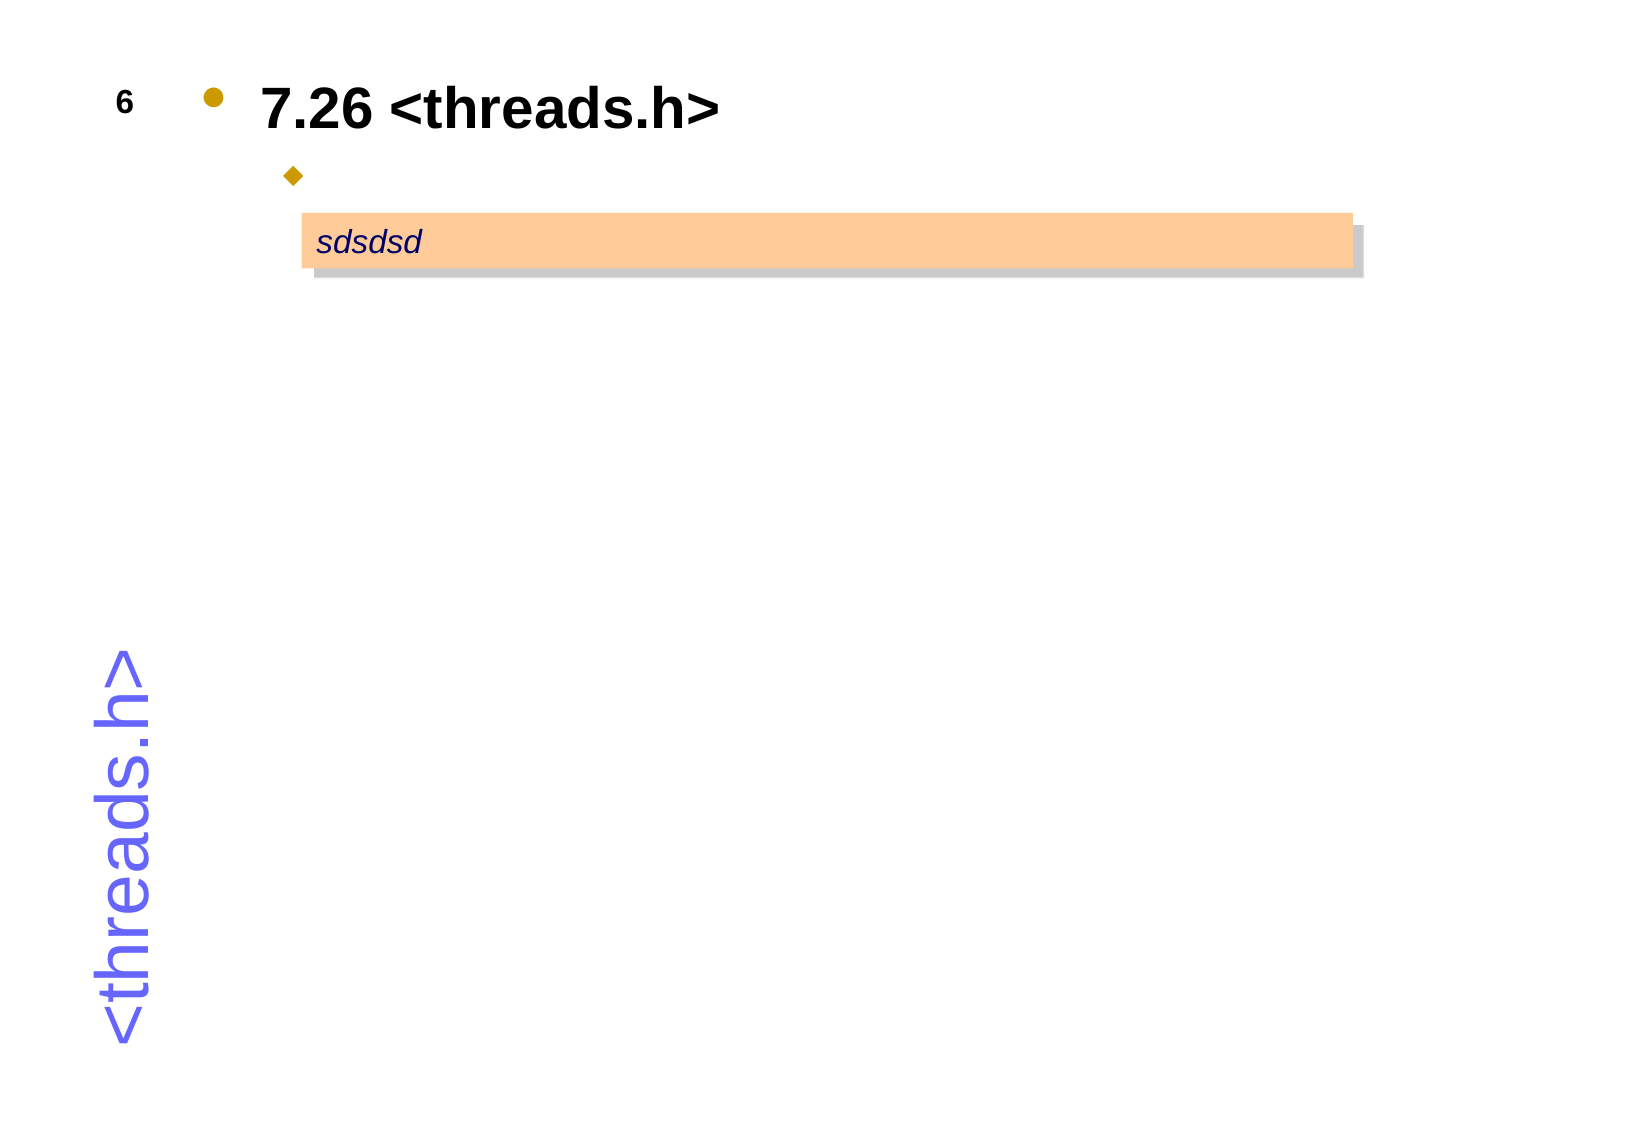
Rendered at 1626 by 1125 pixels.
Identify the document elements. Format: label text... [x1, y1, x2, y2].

text_box sdsdsd [301, 212, 1353, 269]
title [21, 29, 217, 1063]
list 7.26 <threads.h> [188, 62, 1477, 1063]
